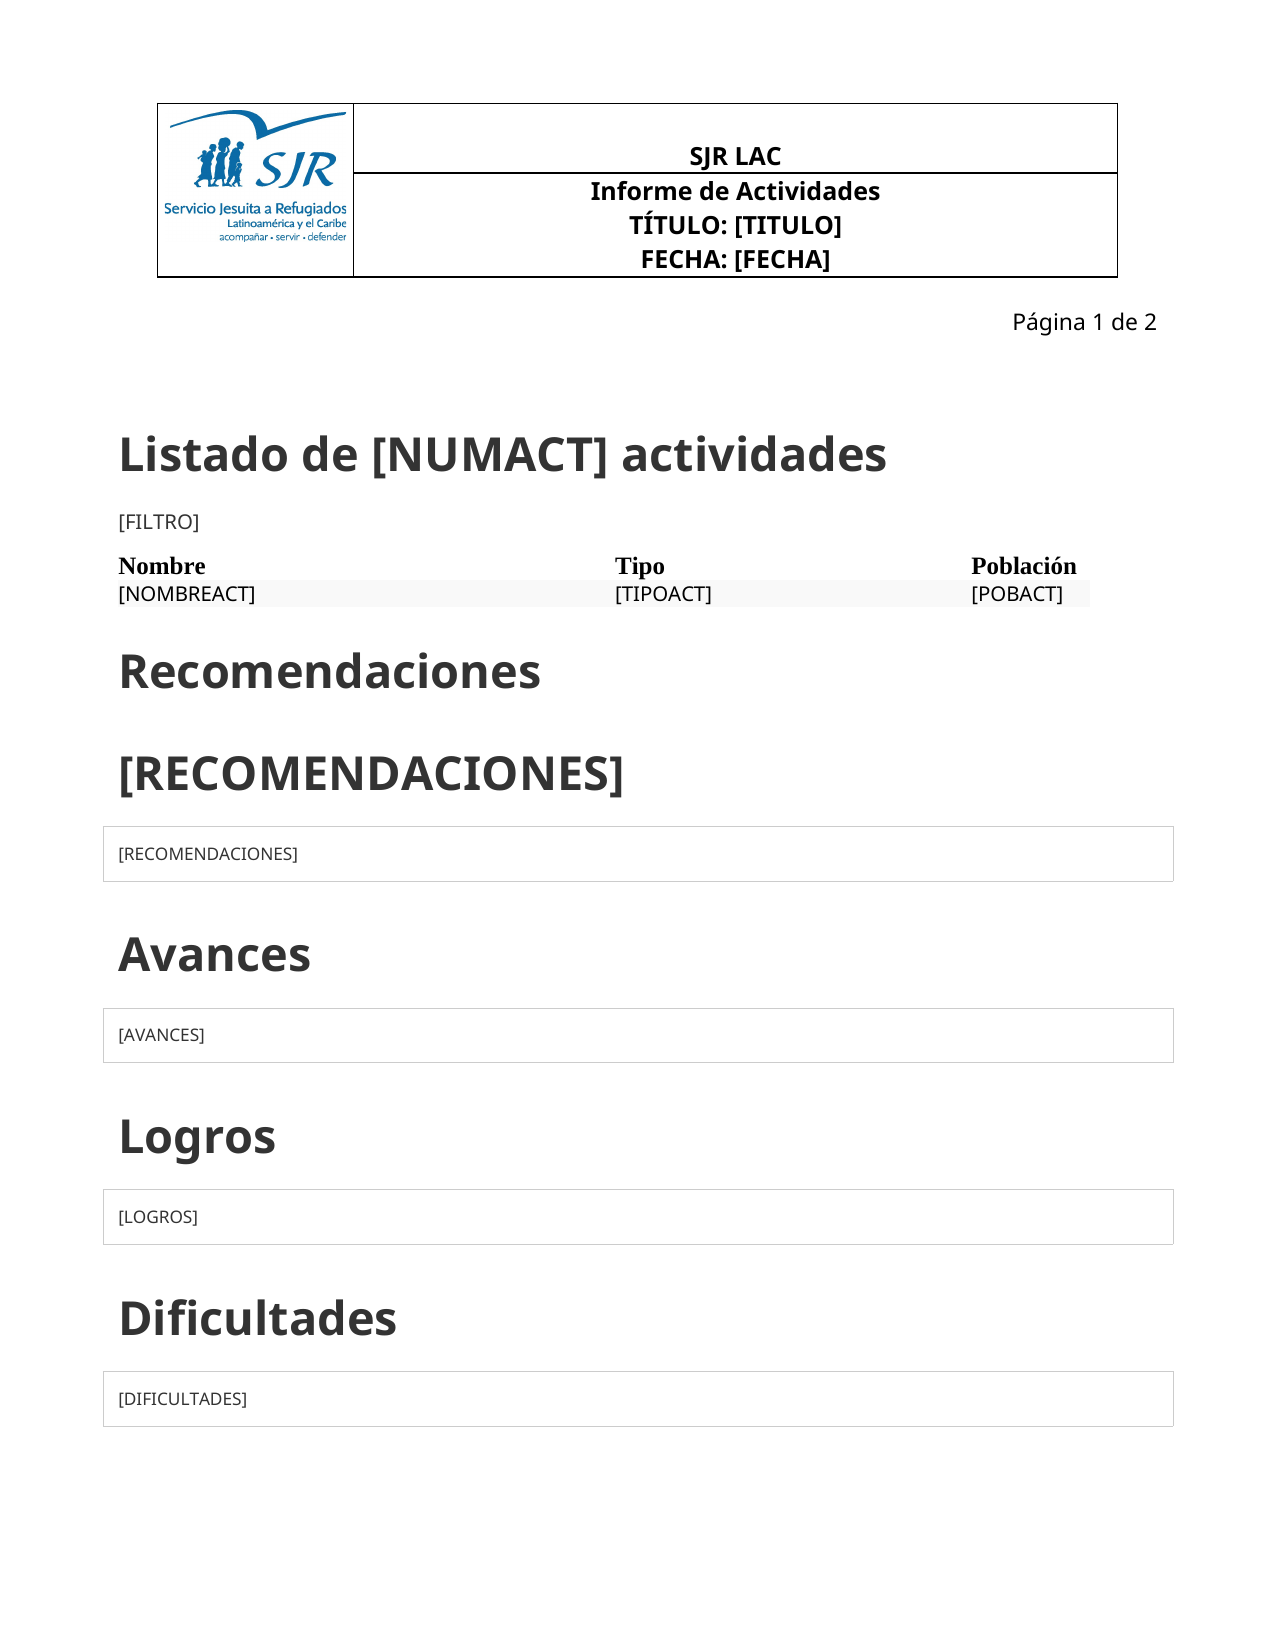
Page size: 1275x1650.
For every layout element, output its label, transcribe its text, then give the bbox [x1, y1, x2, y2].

table_header Población [971, 551, 1090, 579]
subtitle Listado de [NUMACT] actividades [118, 421, 1157, 485]
text [RECOMENDACIONES] [104, 827, 1173, 881]
text [LOGROS] [104, 1190, 1173, 1244]
subtitle Avances [118, 922, 1157, 986]
picture [164, 110, 347, 242]
table_cell [NOMBREACT] [118, 580, 615, 607]
text [AVANCES] [104, 1009, 1173, 1062]
subtitle Logros [118, 1103, 1157, 1167]
table_cell [POBACT] [971, 580, 1090, 607]
subtitle Recomendaciones [118, 638, 1157, 702]
table_header Nombre [118, 551, 615, 579]
text [DIFICULTADES] [104, 1372, 1173, 1426]
text [RECOMENDACIONES] [118, 740, 1157, 804]
subtitle Dificultades [118, 1285, 1157, 1349]
text [FILTRO] [118, 507, 1157, 535]
table_cell [TIPOACT] [615, 580, 971, 607]
table_header Tipo [615, 551, 971, 579]
